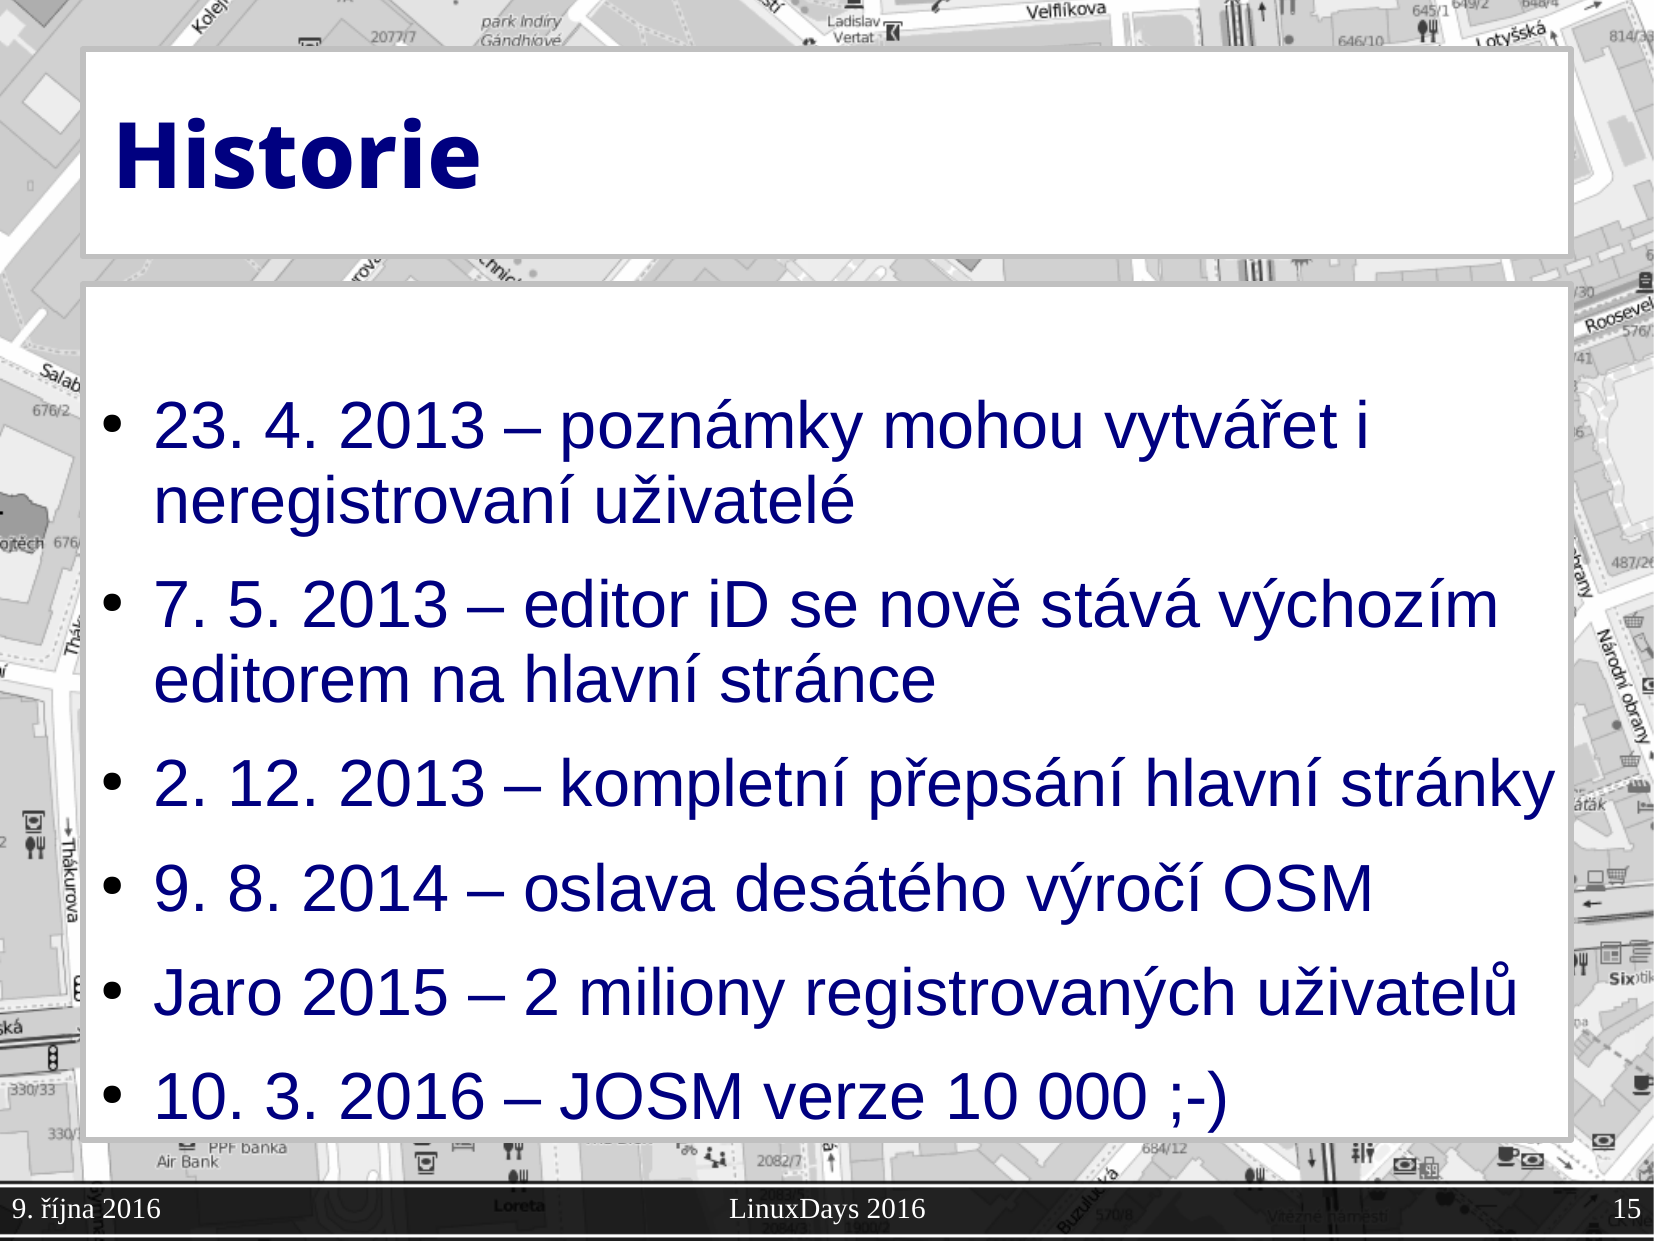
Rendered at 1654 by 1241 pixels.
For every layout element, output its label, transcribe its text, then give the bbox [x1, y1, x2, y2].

list 23. 4. 2013 – poznámky mohou vytvářet i neregistrovaní uživatelé 7. 5. 2013 – editor iD se nově stává výchozím editorem na hlavní stránce 2. 12. 2013 – kompletní přepsání hlavní stránky 9. 8. 2014 – oslava desátého výročí OSM Jaro 2015 – 2 miliony registrovaných uživatelů 10. 3. 2016 – JOSM verze 10 000 ;-) [82, 284, 1571, 1140]
title Historie [82, 49, 1571, 257]
picture [0, 0, 1654, 1241]
